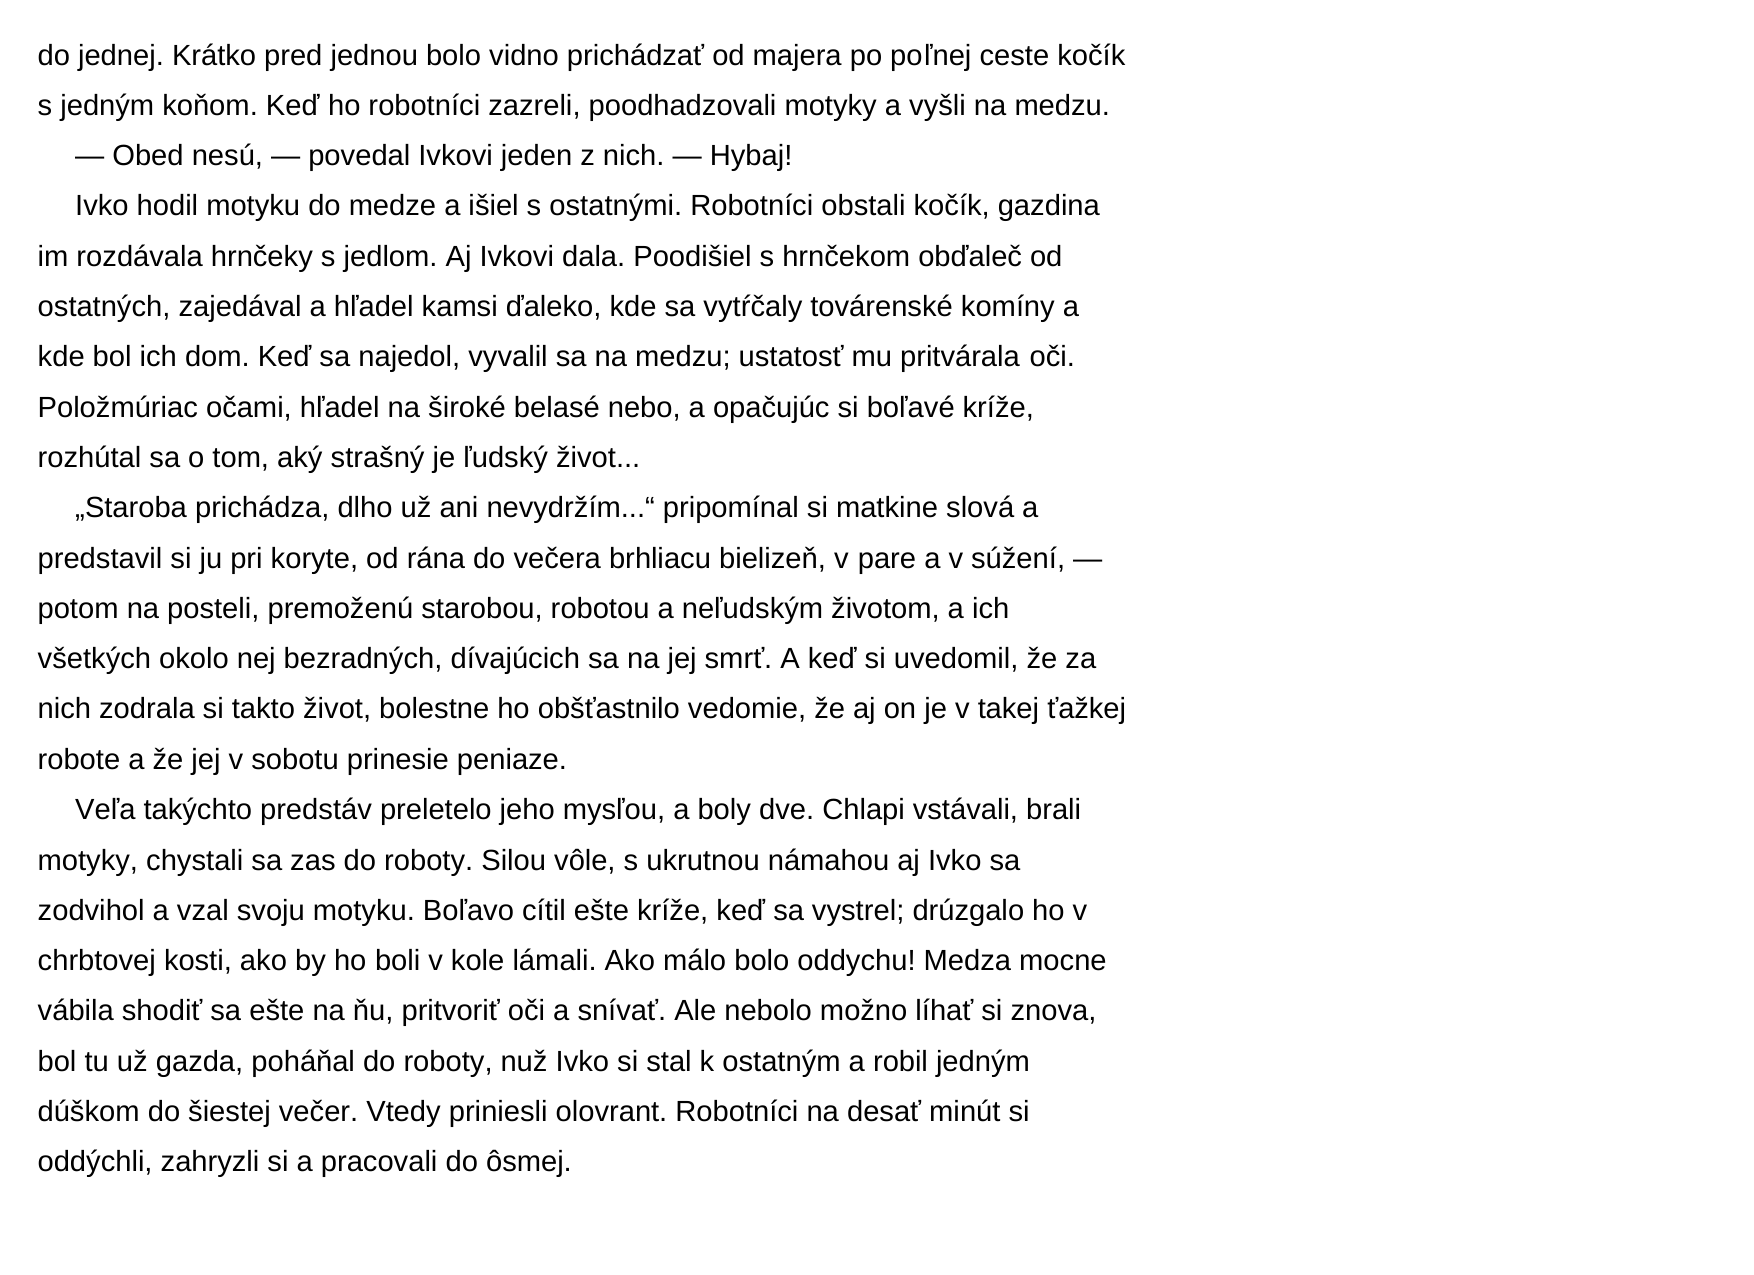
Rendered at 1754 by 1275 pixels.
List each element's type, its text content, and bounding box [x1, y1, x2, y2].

text — Obed nesú, — povedal Ivkovi jeden z nich. — Hybaj! [37, 138, 1130, 172]
text „Staroba prichádza, dlho už ani nevydržím...“ pripomínal si matkine slová a predstavil si ju pri koryte, od rána do večera brhliacu bielizeň, v pare a v súžení, — potom na posteli, premoženú starobou, robotou a neľudským životom, a ich všetkých okolo nej bezradných, dívajúcich sa na jej smrť. A keď si uvedomil, že za nich zodrala si takto život, bolestne ho obšťastnilo vedomie, že aj on je v takej ťažkej robote a že jej v sobotu prinesie peniaze. [37, 490, 1130, 775]
text Ivko hodil motyku do medze a išiel s ostatnými. Robotníci obstali kočík, gazdina im rozdávala hrnčeky s jedlom. Aj Ivkovi dala. Poodišiel s hrnčekom obďaleč od ostatných, zajedával a hľadel kamsi ďaleko, kde sa vytŕčaly továrenské komíny a kde bol ich dom. Keď sa najedol, vyvalil sa na medzu; ustatosť mu pritvárala oči. Položmúriac očami, hľadel na široké belasé nebo, a opačujúc si boľavé kríže, rozhútal sa o tom, aký strašný je ľudský život... [37, 188, 1130, 473]
text do jednej. Krátko pred jednou bolo vidno prichádzať od majera po poľnej ceste kočík s jedným koňom. Keď ho robotníci zazreli, poodhadzovali motyky a vyšli na medzu. [37, 37, 1130, 121]
text Veľa takýchto predstáv preletelo jeho mysľou, a boly dve. Chlapi vstávali, brali motyky, chystali sa zas do roboty. Silou vôle, s ukrutnou námahou aj Ivko sa zodvihol a vzal svoju motyku. Boľavo cítil ešte kríže, keď sa vystrel; drúzgalo ho v chrbtovej kosti, ako by ho boli v kole lámali. Ako málo bolo oddychu! Medza mocne vábila shodiť sa ešte na ňu, pritvoriť oči a snívať. Ale nebolo možno líhať si znova, bol tu už gazda, poháňal do roboty, nuž Ivko si stal k ostatným a robil jedným dúškom do šiestej večer. Vtedy priniesli olovrant. Robotníci na desať minút si oddýchli, zahryzli si a pracovali do ôsmej. [37, 792, 1130, 1178]
